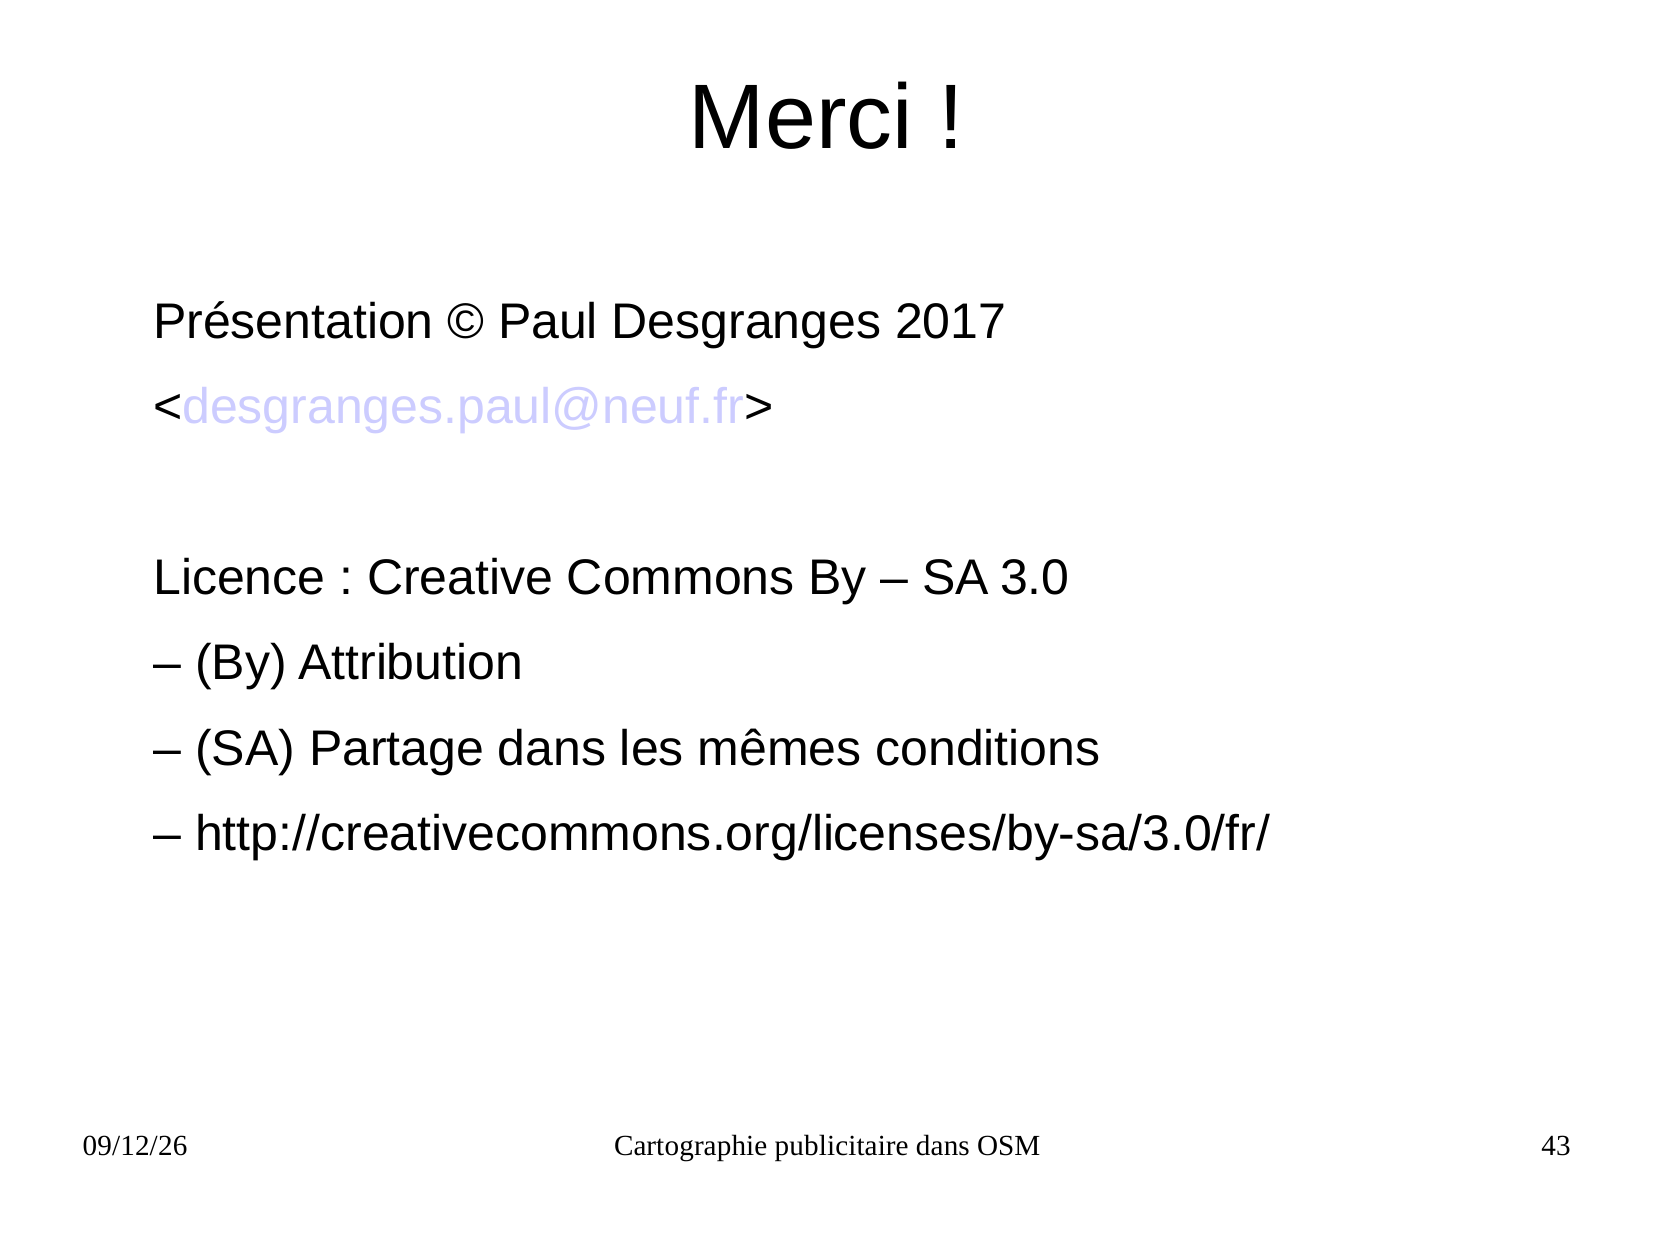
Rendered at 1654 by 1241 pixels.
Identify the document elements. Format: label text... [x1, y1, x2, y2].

title Merci ! [82, 49, 1571, 180]
list Présentation © Paul Desgranges 2017 <desgranges.paul@neuf.fr> Licence : Creative Commons By – SA 3.0 – (By) Attribution – (SA) Partage dans les mêmes conditions – http://creativecommons.org/licenses/by-sa/3.0/fr/ [82, 290, 1571, 1010]
